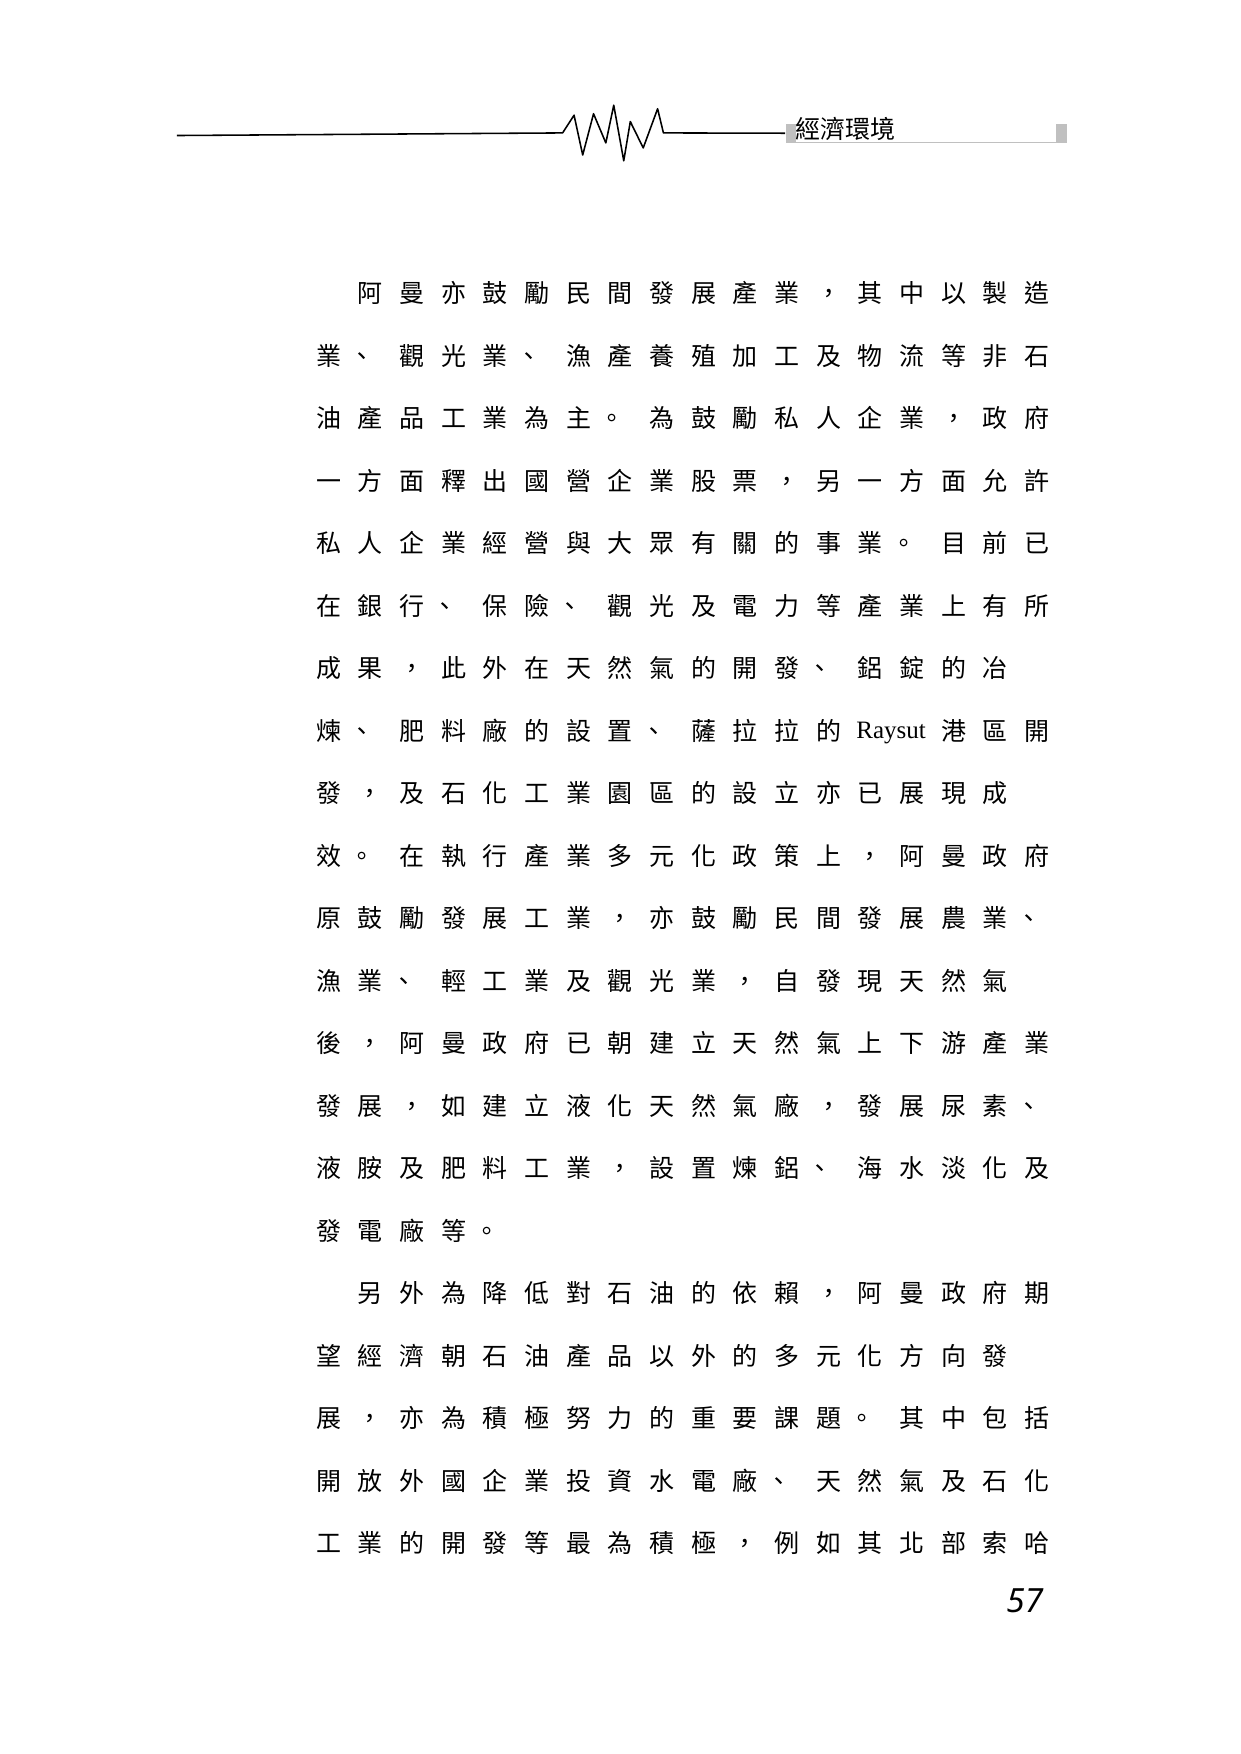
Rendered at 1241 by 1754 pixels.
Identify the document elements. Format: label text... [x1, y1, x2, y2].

text 阿曼亦鼓勵民間發展產業，其中以製造業、觀光業、漁產養殖加工及物流等非石油產品工業為主。為鼓勵私人企業，政府一方面釋出國營企業股票，另一方面允許私人企業經營與大眾有關的事業。目前已在銀行、保險、觀光及電力等產業上有所成果，此外在天然氣的開發、鋁錠的冶煉、肥料廠的設置、薩拉拉的Raysut港區開發，及石化工業園區的設立亦已展現成效。在執行產業多元化政策上，阿曼政府原鼓勵發展工業，亦鼓勵民間發展農業、漁業、輕工業及觀光業，自發現天然氣後，阿曼政府已朝建立天然氣上下游產業發展，如建立液化天然氣廠，發展尿素、液胺及肥料工業，設置煉鋁、海水淡化及發電廠等。 [281, 250, 1058, 1250]
text 另外為降低對石油的依賴，阿曼政府期望經濟朝石油產品以外的多元化方向發展，亦為積極努力的重要課題。其中包括開放外國企業投資水電廠、天然氣及石化工業的開發等最為積極，例如其北部索哈 [281, 1250, 1058, 1563]
